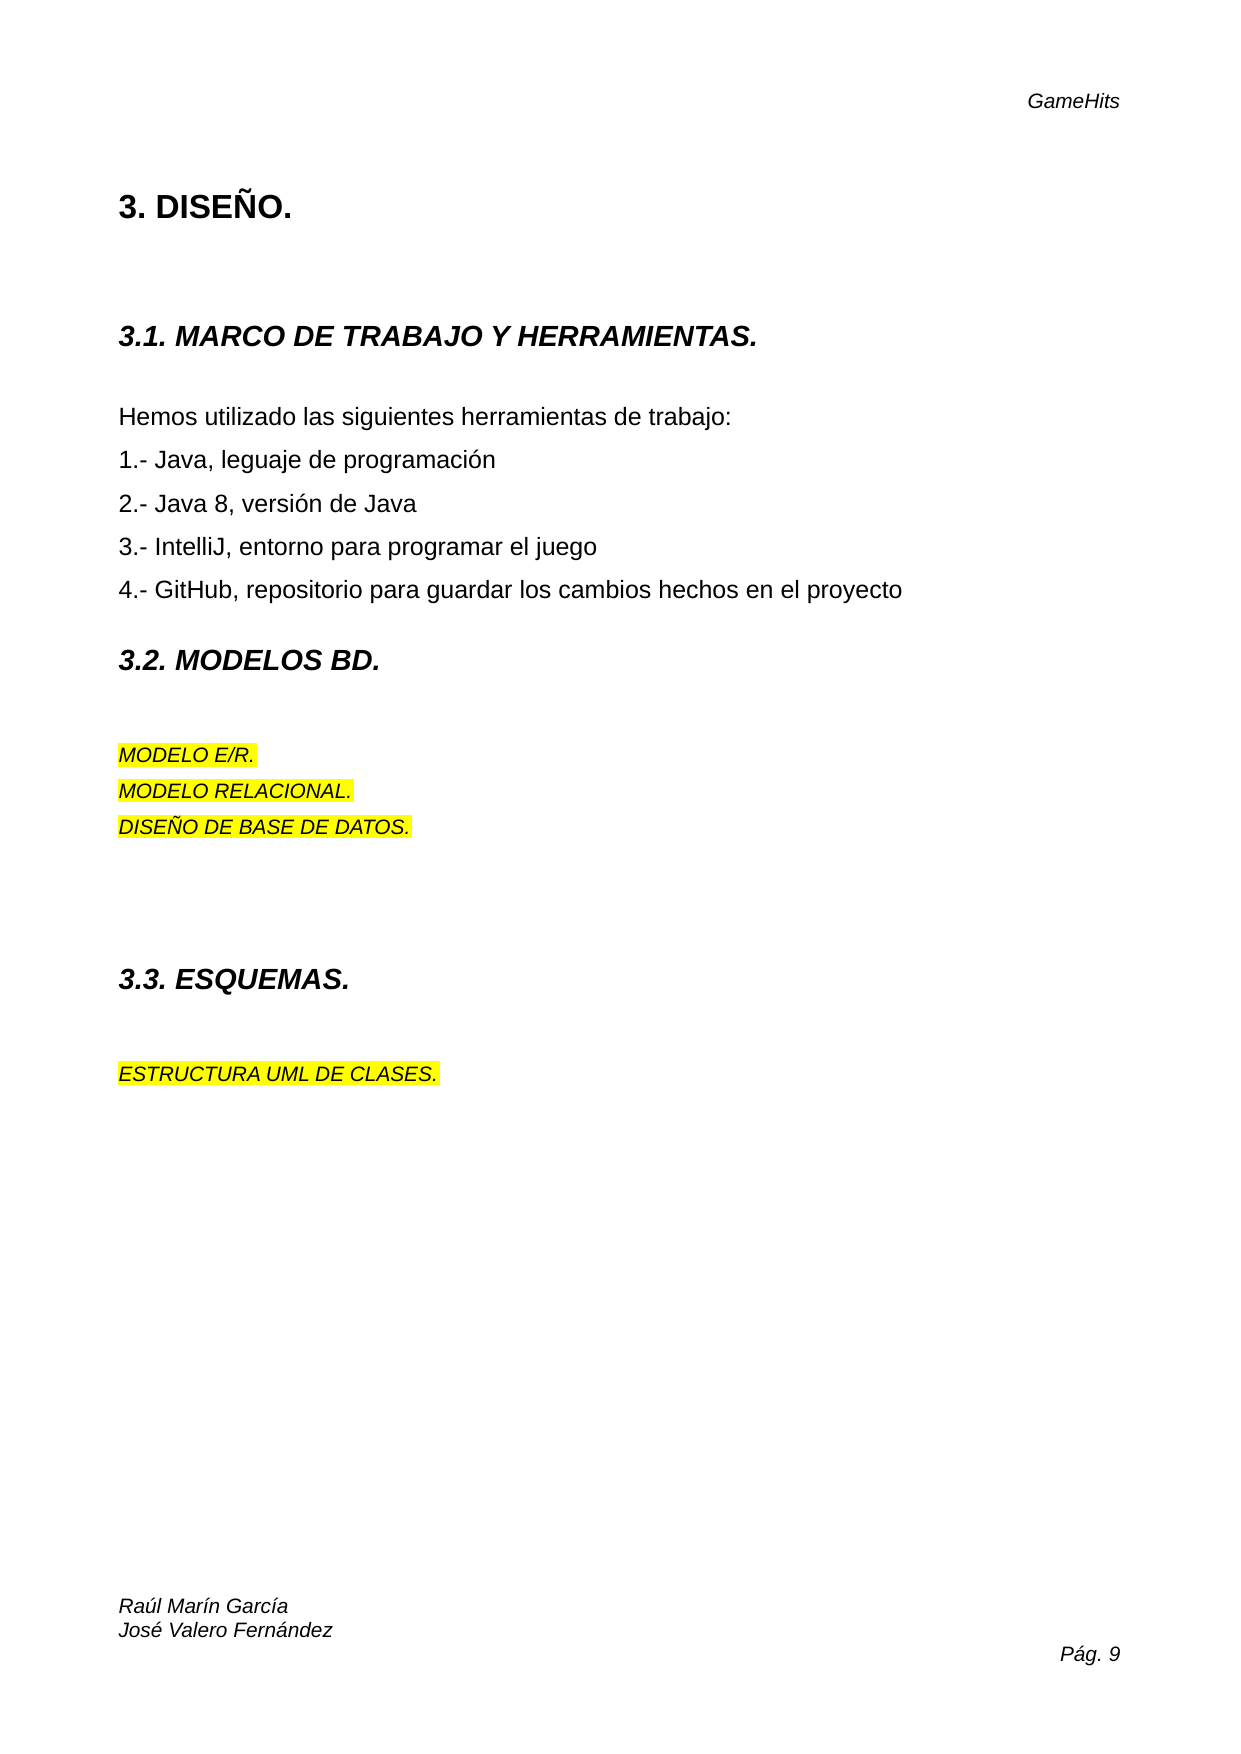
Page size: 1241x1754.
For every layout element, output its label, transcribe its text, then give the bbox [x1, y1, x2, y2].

subtitle 3.3. ESQUEMAS. [118, 962, 1122, 995]
text 3.- IntelliJ, entorno para programar el juego [118, 532, 1122, 560]
text Hemos utilizado las siguientes herramientas de trabajo: [118, 402, 1122, 431]
text ESTRUCTURA UML DE CLASES. [118, 1061, 1122, 1085]
text 1.- Java, leguaje de programación [118, 445, 1122, 474]
subtitle 3.2. MODELOS BD. [118, 643, 1122, 676]
subtitle 3.1. MARCO DE TRABAJO Y HERRAMIENTAS. [118, 319, 1122, 353]
text 4.- GitHub, repositorio para guardar los cambios hechos en el proyecto [118, 575, 1122, 603]
subtitle 3. DISEÑO. [118, 187, 1122, 226]
text 2.- Java 8, versión de Java [118, 488, 1122, 517]
text DISEÑO DE BASE DE DATOS. [118, 814, 1122, 838]
text MODELO E/R. [118, 743, 1122, 767]
text MODELO RELACIONAL. [118, 778, 1122, 802]
